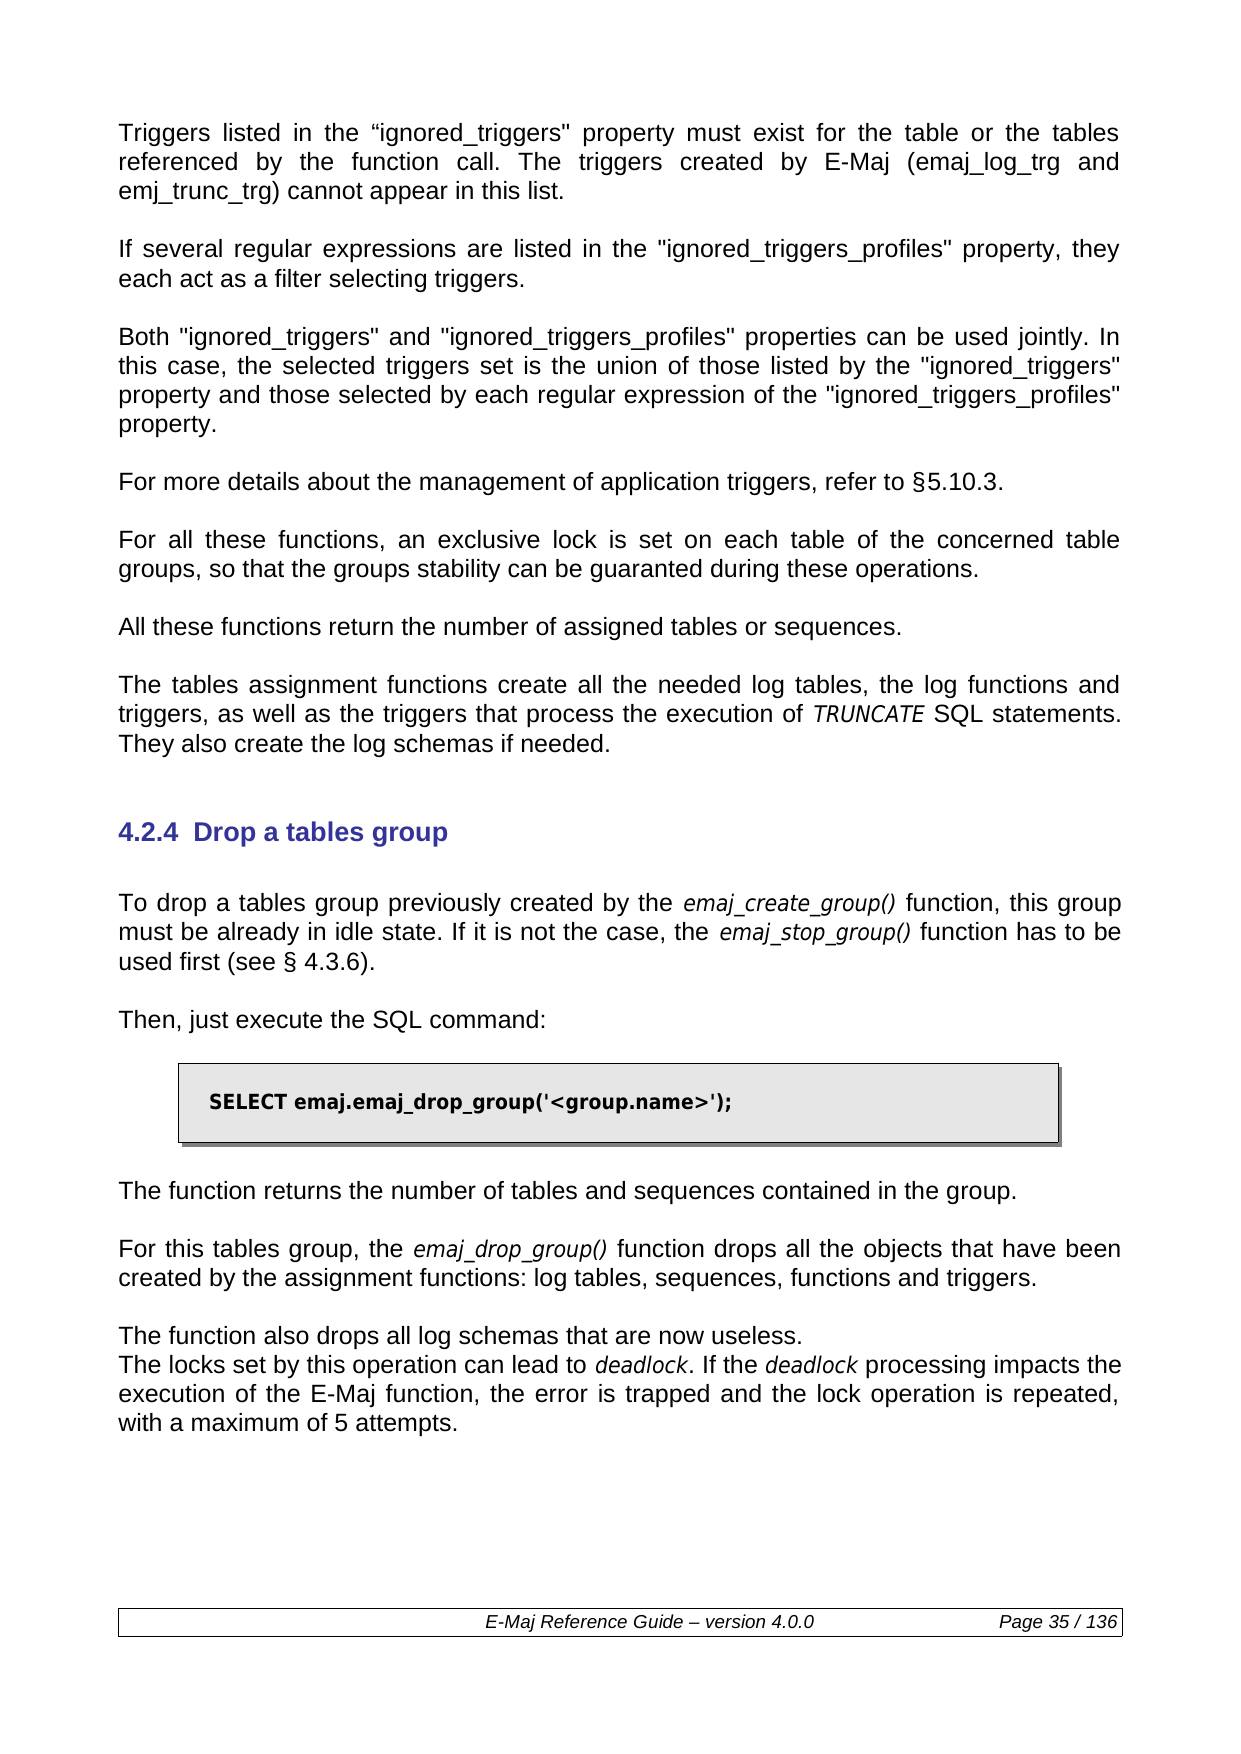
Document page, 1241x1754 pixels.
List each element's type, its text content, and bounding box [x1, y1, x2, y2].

text To drop a tables group previously created by the emaj_create_group() function, this group must be already in idle state. If it is not the case, the emaj_stop_group() function has to be used first (see § 4.3.6). [118, 888, 1122, 975]
text Triggers listed in the “ignored_triggers" property must exist for the table or the tables referenced by the function call. The triggers created by E-Maj (emaj_log_trg and emj_trunc_trg) cannot appear in this list. [118, 118, 1122, 205]
text The locks set by this operation can lead to deadlock. If the deadlock processing impacts the execution of the E-Maj function, the error is trapped and the lock operation is repeated, with a maximum of 5 attempts. [118, 1350, 1122, 1437]
text The function returns the number of tables and sequences contained in the group. [118, 1176, 1122, 1205]
subtitle Drop a tables group [118, 816, 1122, 847]
text The function also drops all log schemas that are now useless. [118, 1321, 1122, 1350]
text For all these functions, an exclusive lock is set on each table of the concerned table groups, so that the groups stability can be guaranted during these operations. [118, 525, 1122, 583]
text For this tables group, the emaj_drop_group() function drops all the objects that have been created by the assignment functions: log tables, sequences, functions and triggers. [118, 1234, 1122, 1292]
text If several regular expressions are listed in the "ignored_triggers_profiles" property, they each act as a filter selecting triggers. [118, 234, 1122, 292]
text Both "ignored_triggers" and "ignored_triggers_profiles" properties can be used jointly. In this case, the selected triggers set is the union of those listed by the "ignored_triggers" property and those selected by each regular expression of the "ignored_triggers_profiles" property. [118, 322, 1122, 438]
text The tables assignment functions create all the needed log tables, the log functions and triggers, as well as the triggers that process the execution of TRUNCATE SQL statements. They also create the log schemas if needed. [118, 670, 1122, 757]
text Then, just execute the SQL command: [118, 1004, 1122, 1033]
text For more details about the management of application triggers, refer to §5.10.3. [118, 467, 1122, 496]
text All these functions return the number of assigned tables or sequences. [118, 612, 1122, 641]
text SELECT emaj.emaj_drop_group('<group.name>'); [179, 1087, 1058, 1112]
